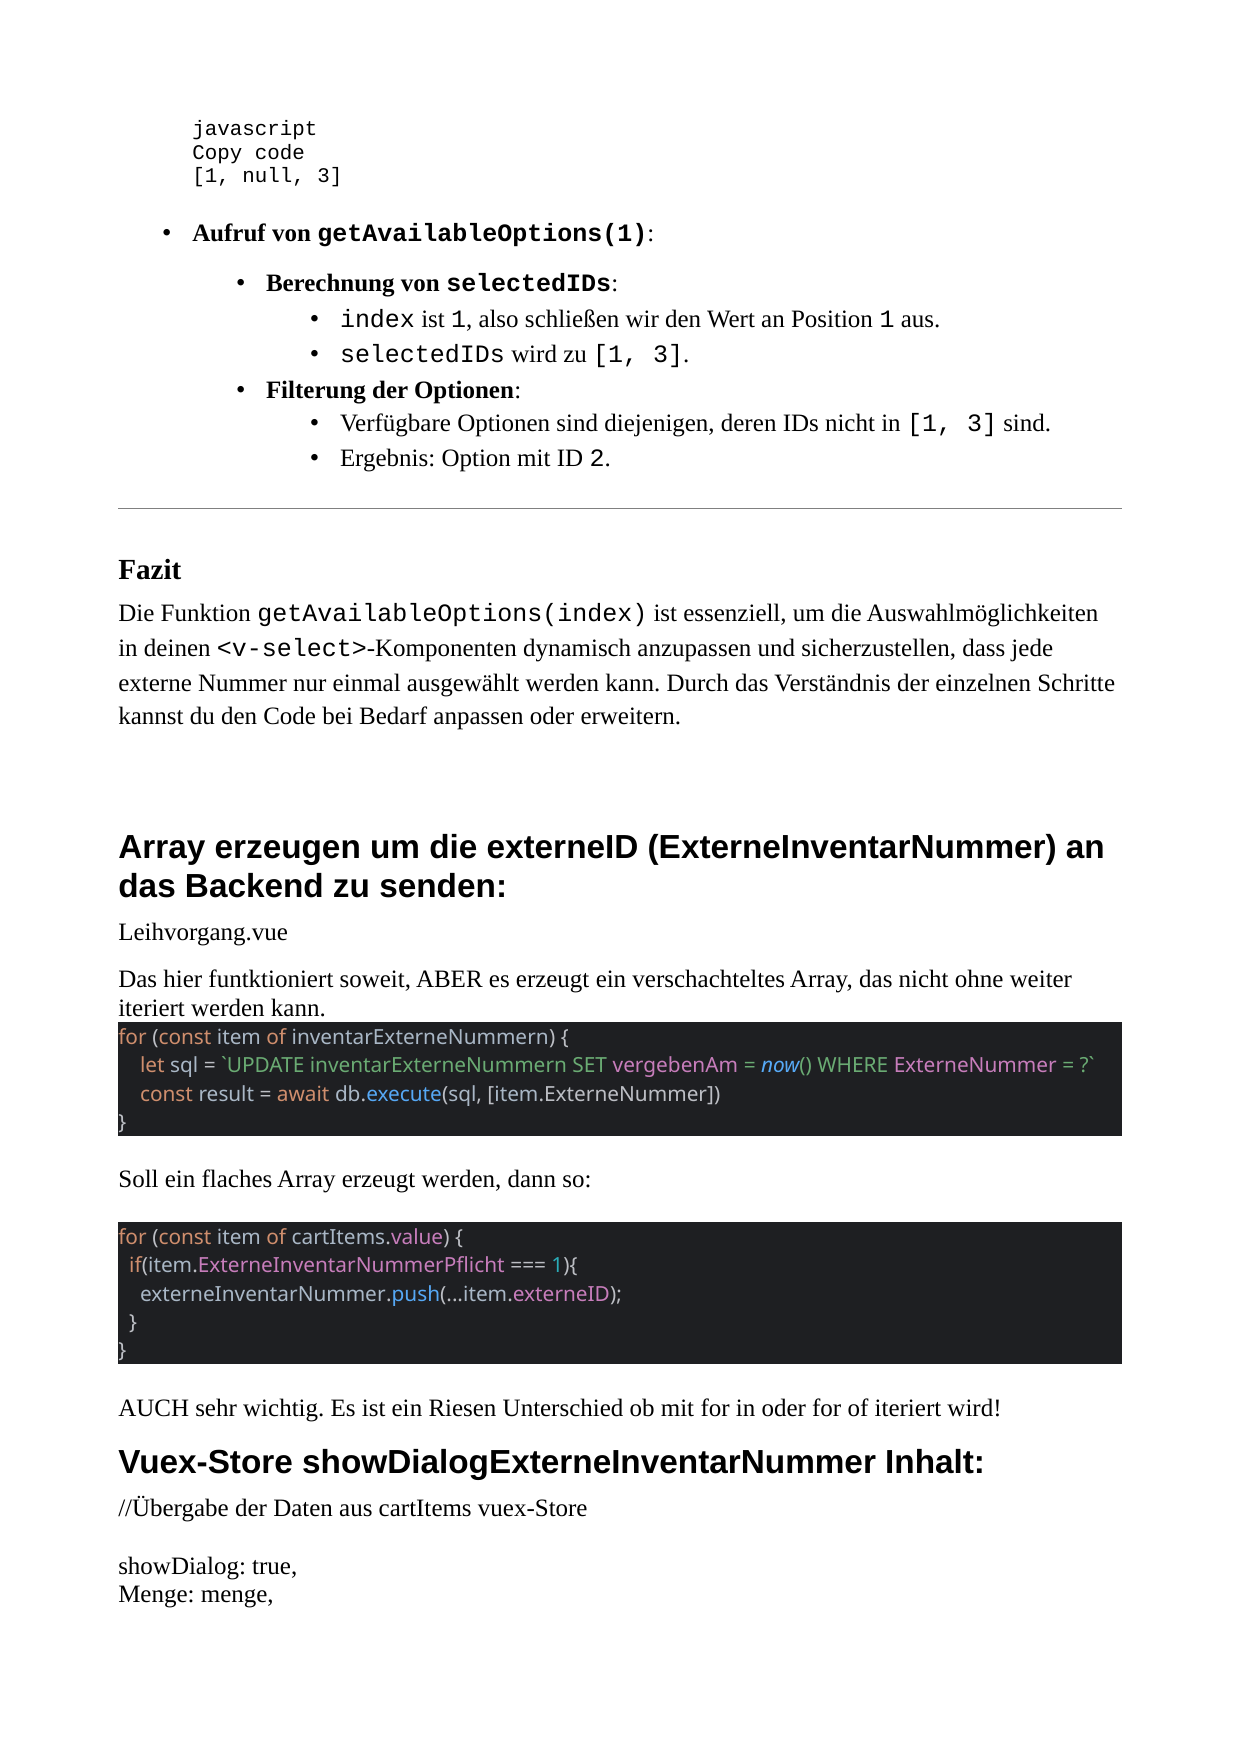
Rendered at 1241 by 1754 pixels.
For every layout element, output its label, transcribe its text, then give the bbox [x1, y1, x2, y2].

text Leihvorgang.vue [118, 917, 1122, 945]
text for (const item of inventarExterneNummern) { let sql = `UPDATE inventarExterneNummern SET vergebenAm = now() WHERE ExterneNummer = ?` const result = await db.execute(sql, [item.ExterneNummer]) } [118, 1022, 1122, 1136]
list Verfügbare Optionen sind diejenigen, deren IDs nicht in [1, 3] sind. [310, 408, 1122, 439]
list [1, null, 3] [162, 165, 1122, 189]
text Die Funktion getAvailableOptions(index) ist essenziell, um die Auswahlmöglichkeiten in deinen <v-select>-Komponenten dynamisch anzupassen und sicherzustellen, dass jede externe Nummer nur einmal ausgewählt werden kann. Durch das Verständnis der einzelnen Schritte kannst du den Code bei Bedarf anpassen oder erweitern. [118, 598, 1122, 730]
text Das hier funtktioniert soweit, ABER es erzeugt ein verschachteltes Array, das nicht ohne weiter [118, 964, 1122, 993]
text AUCH sehr wichtig. Es ist ein Riesen Unterschied ob mit for in oder for of iteriert wird! [118, 1393, 1122, 1421]
text showDialog: true, [118, 1551, 1122, 1579]
list index ist 1, also schließen wir den Wert an Position 1 aus. [310, 304, 1122, 335]
subtitle Vuex-Store showDialogExterneInventarNummer Inhalt: [118, 1442, 1122, 1481]
list Filterung der Optionen: [236, 375, 1122, 403]
list Copy code [162, 142, 1122, 165]
list Aufruf von getAvailableOptions(1): [162, 218, 1122, 249]
text iteriert werden kann. [118, 993, 1122, 1022]
subtitle Array erzeugen um die externeID (ExterneInventarNummer) an das Backend zu senden: [118, 827, 1122, 904]
text Menge: menge, [118, 1579, 1122, 1608]
text for (const item of cartItems.value) { if(item.ExterneInventarNummerPflicht === 1){ externeInventarNummer.push(...item.externeID); } } [118, 1222, 1122, 1364]
list javascript [162, 118, 1122, 142]
list Berechnung von selectedIDs: [236, 268, 1122, 299]
text Soll ein flaches Array erzeugt werden, dann so: [118, 1164, 1122, 1193]
list Ergebnis: Option mit ID 2. [310, 443, 1122, 474]
subtitle Fazit [118, 552, 1122, 586]
list selectedIDs wird zu [1, 3]. [310, 339, 1122, 370]
text //Übergabe der Daten aus cartItems vuex-Store [118, 1493, 1122, 1522]
